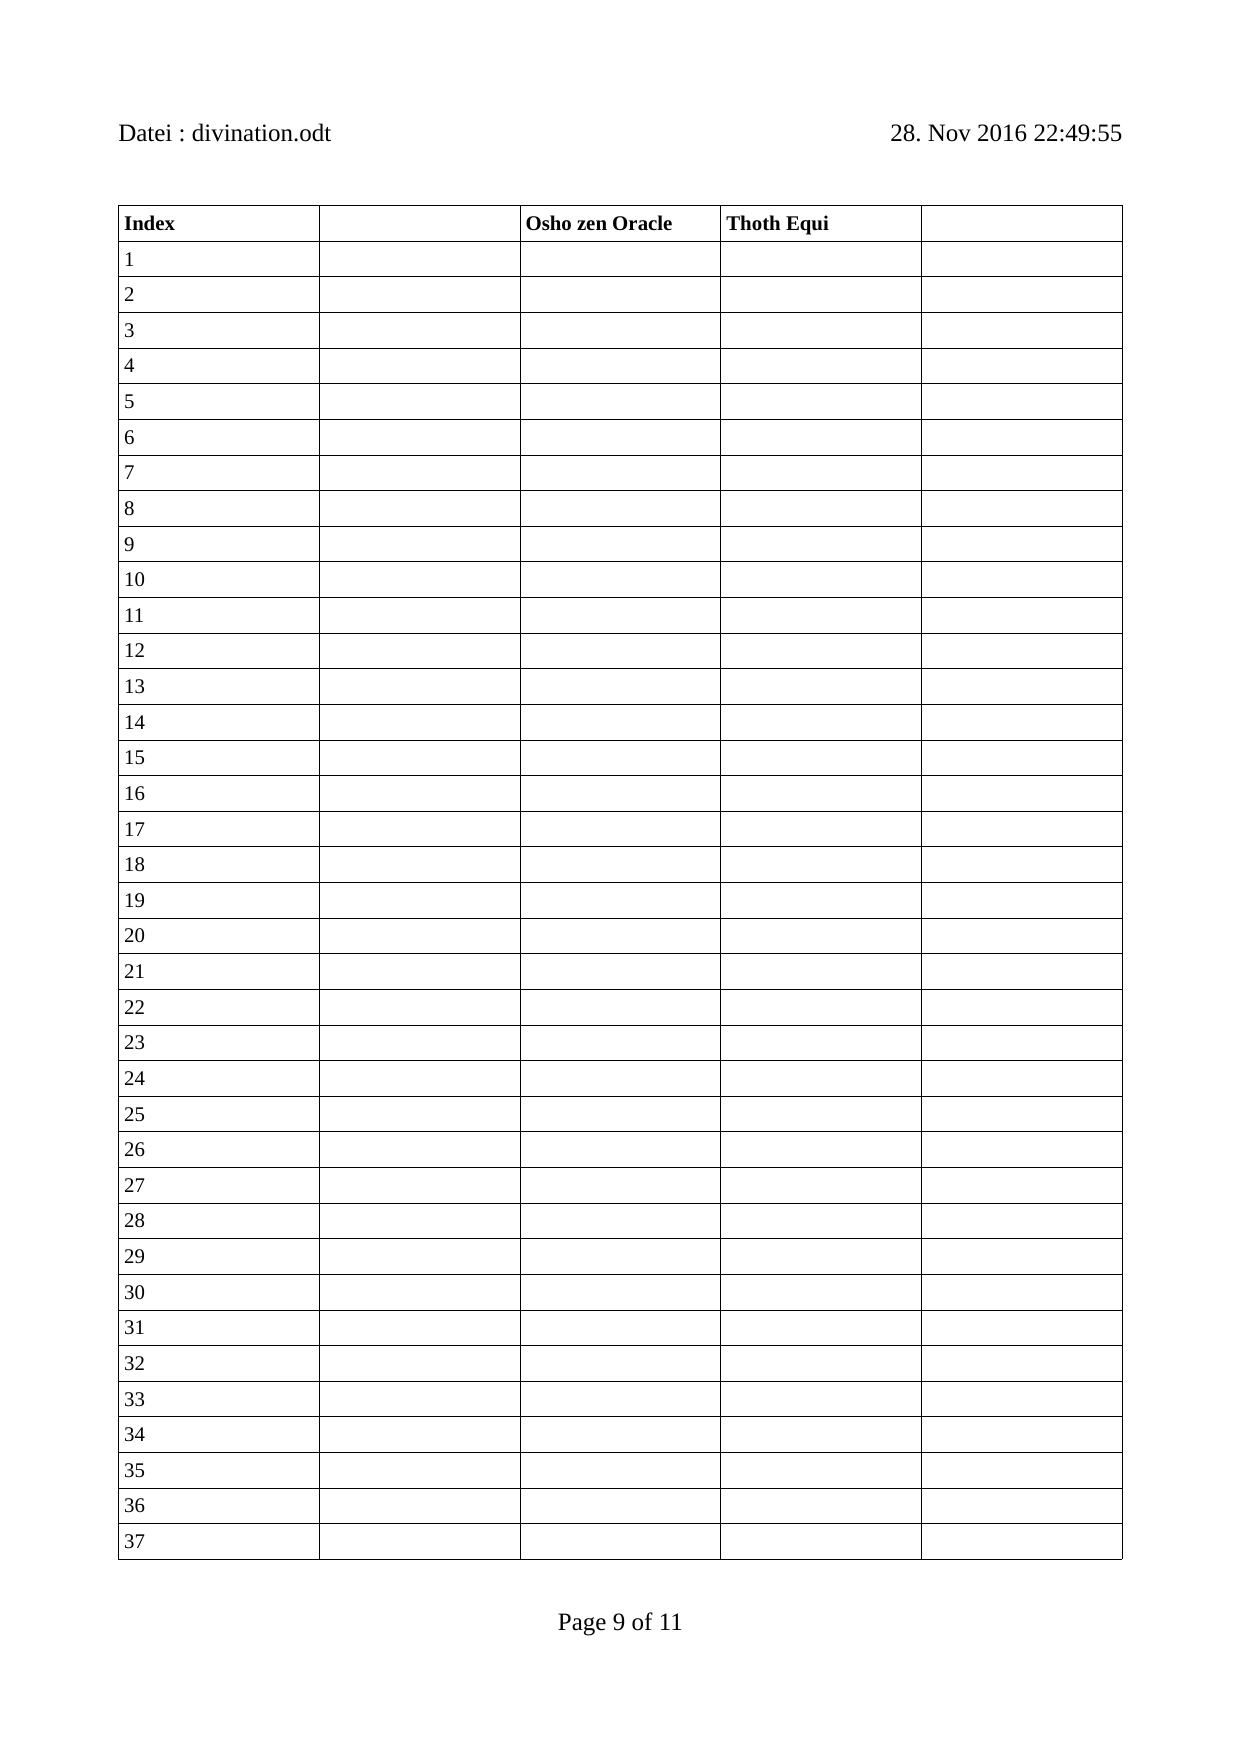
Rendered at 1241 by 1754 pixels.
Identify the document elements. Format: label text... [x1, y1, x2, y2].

table_cell [721, 1524, 921, 1559]
table_cell [721, 1097, 921, 1131]
table_cell 2 [119, 277, 319, 312]
table_cell [320, 313, 520, 348]
table_cell 3 [119, 313, 319, 348]
table_cell [521, 1524, 720, 1559]
table_cell 15 [119, 741, 319, 775]
table_cell [922, 669, 1122, 704]
table_cell [320, 954, 520, 989]
table_cell [922, 277, 1122, 312]
table_cell [721, 420, 921, 454]
table_cell 9 [119, 527, 319, 561]
table_cell [320, 1097, 520, 1131]
table_cell [922, 1204, 1122, 1238]
table_cell [922, 242, 1122, 276]
table_cell [320, 1026, 520, 1060]
table_cell 4 [119, 349, 319, 383]
table_cell [521, 1417, 720, 1452]
table_header [922, 206, 1122, 241]
table_cell [922, 384, 1122, 419]
table_cell [721, 598, 921, 633]
table_cell 13 [119, 669, 319, 704]
table_cell [320, 741, 520, 775]
table_cell [721, 847, 921, 882]
table_cell [721, 456, 921, 490]
table_header Index [119, 206, 319, 241]
table_cell 18 [119, 847, 319, 882]
table_cell [320, 847, 520, 882]
table_cell [922, 847, 1122, 882]
table_cell 23 [119, 1026, 319, 1060]
table_cell [721, 741, 921, 775]
table_cell [320, 1489, 520, 1523]
table_cell [922, 705, 1122, 739]
table_cell 5 [119, 384, 319, 419]
table_cell [721, 776, 921, 811]
table_cell [721, 990, 921, 1024]
table_cell [521, 883, 720, 918]
table_cell [721, 1489, 921, 1523]
table_cell 11 [119, 598, 319, 633]
table_cell [922, 313, 1122, 348]
table_cell [721, 1168, 921, 1203]
table_cell [320, 277, 520, 312]
table_cell [721, 277, 921, 312]
table_cell [521, 313, 720, 348]
table_cell [320, 384, 520, 419]
table_cell [320, 491, 520, 526]
table_cell [320, 669, 520, 704]
table_cell [922, 1311, 1122, 1345]
table_cell [721, 349, 921, 383]
table_cell [721, 491, 921, 526]
table_cell 28 [119, 1204, 319, 1238]
table_cell [521, 242, 720, 276]
table_cell [320, 634, 520, 668]
table_cell [922, 1417, 1122, 1452]
table_cell 21 [119, 954, 319, 989]
table_cell [521, 741, 720, 775]
table_cell [922, 562, 1122, 597]
table_cell [922, 1489, 1122, 1523]
table_cell 24 [119, 1061, 319, 1096]
table_cell [922, 456, 1122, 490]
table_cell [521, 1204, 720, 1238]
table_cell [922, 812, 1122, 846]
table_cell [721, 1204, 921, 1238]
table_cell [521, 954, 720, 989]
table_cell [521, 1132, 720, 1167]
table_cell [721, 384, 921, 419]
table_cell [922, 527, 1122, 561]
table_cell [922, 634, 1122, 668]
table_cell 34 [119, 1417, 319, 1452]
table_cell [320, 776, 520, 811]
table_cell [521, 1239, 720, 1274]
table_cell [922, 1453, 1122, 1488]
table_cell [922, 776, 1122, 811]
table_cell [521, 1311, 720, 1345]
table_cell [721, 1061, 921, 1096]
table_cell 8 [119, 491, 319, 526]
table_header Osho zen Oracle [521, 206, 720, 241]
table_cell 12 [119, 634, 319, 668]
table_cell [922, 1132, 1122, 1167]
table_cell [320, 1275, 520, 1309]
table_cell [721, 1132, 921, 1167]
table_cell 25 [119, 1097, 319, 1131]
table_cell [521, 919, 720, 953]
table_cell [521, 669, 720, 704]
table_cell [521, 456, 720, 490]
table_cell [320, 1061, 520, 1096]
table_cell 6 [119, 420, 319, 454]
table_cell [721, 634, 921, 668]
table_cell [922, 1239, 1122, 1274]
table_cell 31 [119, 1311, 319, 1345]
table_cell [721, 1239, 921, 1274]
table_cell [521, 1489, 720, 1523]
table_cell [922, 598, 1122, 633]
table_cell 10 [119, 562, 319, 597]
table_cell [320, 1382, 520, 1416]
table_cell [721, 1417, 921, 1452]
table_cell 16 [119, 776, 319, 811]
table_cell [521, 990, 720, 1024]
table_cell 27 [119, 1168, 319, 1203]
table_cell [320, 1168, 520, 1203]
table_cell [721, 919, 921, 953]
table_cell [721, 812, 921, 846]
table_cell [320, 1346, 520, 1381]
table_cell [922, 1382, 1122, 1416]
table_cell [521, 1061, 720, 1096]
table_cell [320, 527, 520, 561]
table_cell [320, 562, 520, 597]
table_cell [320, 242, 520, 276]
table_cell [521, 812, 720, 846]
table_cell [521, 598, 720, 633]
table_cell [721, 313, 921, 348]
table_cell [521, 420, 720, 454]
table_cell 37 [119, 1524, 319, 1559]
table_cell [320, 1453, 520, 1488]
table_cell [922, 1168, 1122, 1203]
table_cell [721, 562, 921, 597]
table_cell [922, 1061, 1122, 1096]
table_cell [320, 456, 520, 490]
table_cell [521, 562, 720, 597]
table_cell 20 [119, 919, 319, 953]
table_cell [922, 491, 1122, 526]
table_cell 26 [119, 1132, 319, 1167]
table_cell [320, 1204, 520, 1238]
table_cell [521, 705, 720, 739]
table_cell [320, 1524, 520, 1559]
table_cell [922, 1346, 1122, 1381]
table_cell [320, 349, 520, 383]
table_cell [320, 598, 520, 633]
table_cell [320, 1417, 520, 1452]
table_cell [320, 1132, 520, 1167]
table_cell [922, 1026, 1122, 1060]
table_cell 32 [119, 1346, 319, 1381]
table_cell 22 [119, 990, 319, 1024]
table_cell [521, 776, 720, 811]
table_cell [721, 242, 921, 276]
table_cell [721, 1311, 921, 1345]
table_cell 36 [119, 1489, 319, 1523]
table_cell [521, 1097, 720, 1131]
table_cell [521, 491, 720, 526]
table_cell [320, 1311, 520, 1345]
table_cell 7 [119, 456, 319, 490]
table_header [320, 206, 520, 241]
table_cell [922, 883, 1122, 918]
table_cell [521, 847, 720, 882]
table_cell [922, 420, 1122, 454]
table_cell [922, 1524, 1122, 1559]
table_cell [320, 919, 520, 953]
table_cell [922, 1097, 1122, 1131]
table_cell [521, 277, 720, 312]
table_cell [721, 527, 921, 561]
table_cell [922, 741, 1122, 775]
table_cell [521, 384, 720, 419]
table_cell [320, 812, 520, 846]
table_cell [320, 705, 520, 739]
table_cell 17 [119, 812, 319, 846]
table_cell [721, 1026, 921, 1060]
table_cell [721, 1275, 921, 1309]
table_cell [922, 349, 1122, 383]
table_cell [320, 883, 520, 918]
table_cell [721, 669, 921, 704]
table_cell 14 [119, 705, 319, 739]
table_cell 19 [119, 883, 319, 918]
table_cell [320, 420, 520, 454]
table_cell [922, 1275, 1122, 1309]
table_cell [721, 1382, 921, 1416]
table_cell [521, 349, 720, 383]
table_cell [922, 954, 1122, 989]
table_header Thoth Equi [721, 206, 921, 241]
table_cell 33 [119, 1382, 319, 1416]
table_cell [320, 1239, 520, 1274]
table_cell [721, 1453, 921, 1488]
table_cell [521, 1275, 720, 1309]
table_cell [721, 883, 921, 918]
table_cell [721, 705, 921, 739]
table_cell [521, 1026, 720, 1060]
table_cell 29 [119, 1239, 319, 1274]
table_cell [320, 990, 520, 1024]
table_cell [721, 954, 921, 989]
table_cell 1 [119, 242, 319, 276]
table_cell [922, 990, 1122, 1024]
table_cell [521, 1382, 720, 1416]
table_cell [521, 1453, 720, 1488]
table_cell [521, 1346, 720, 1381]
table_cell 35 [119, 1453, 319, 1488]
table_cell 30 [119, 1275, 319, 1309]
table_cell [521, 527, 720, 561]
table_cell [521, 634, 720, 668]
table_cell [922, 919, 1122, 953]
table_cell [721, 1346, 921, 1381]
table_cell [521, 1168, 720, 1203]
